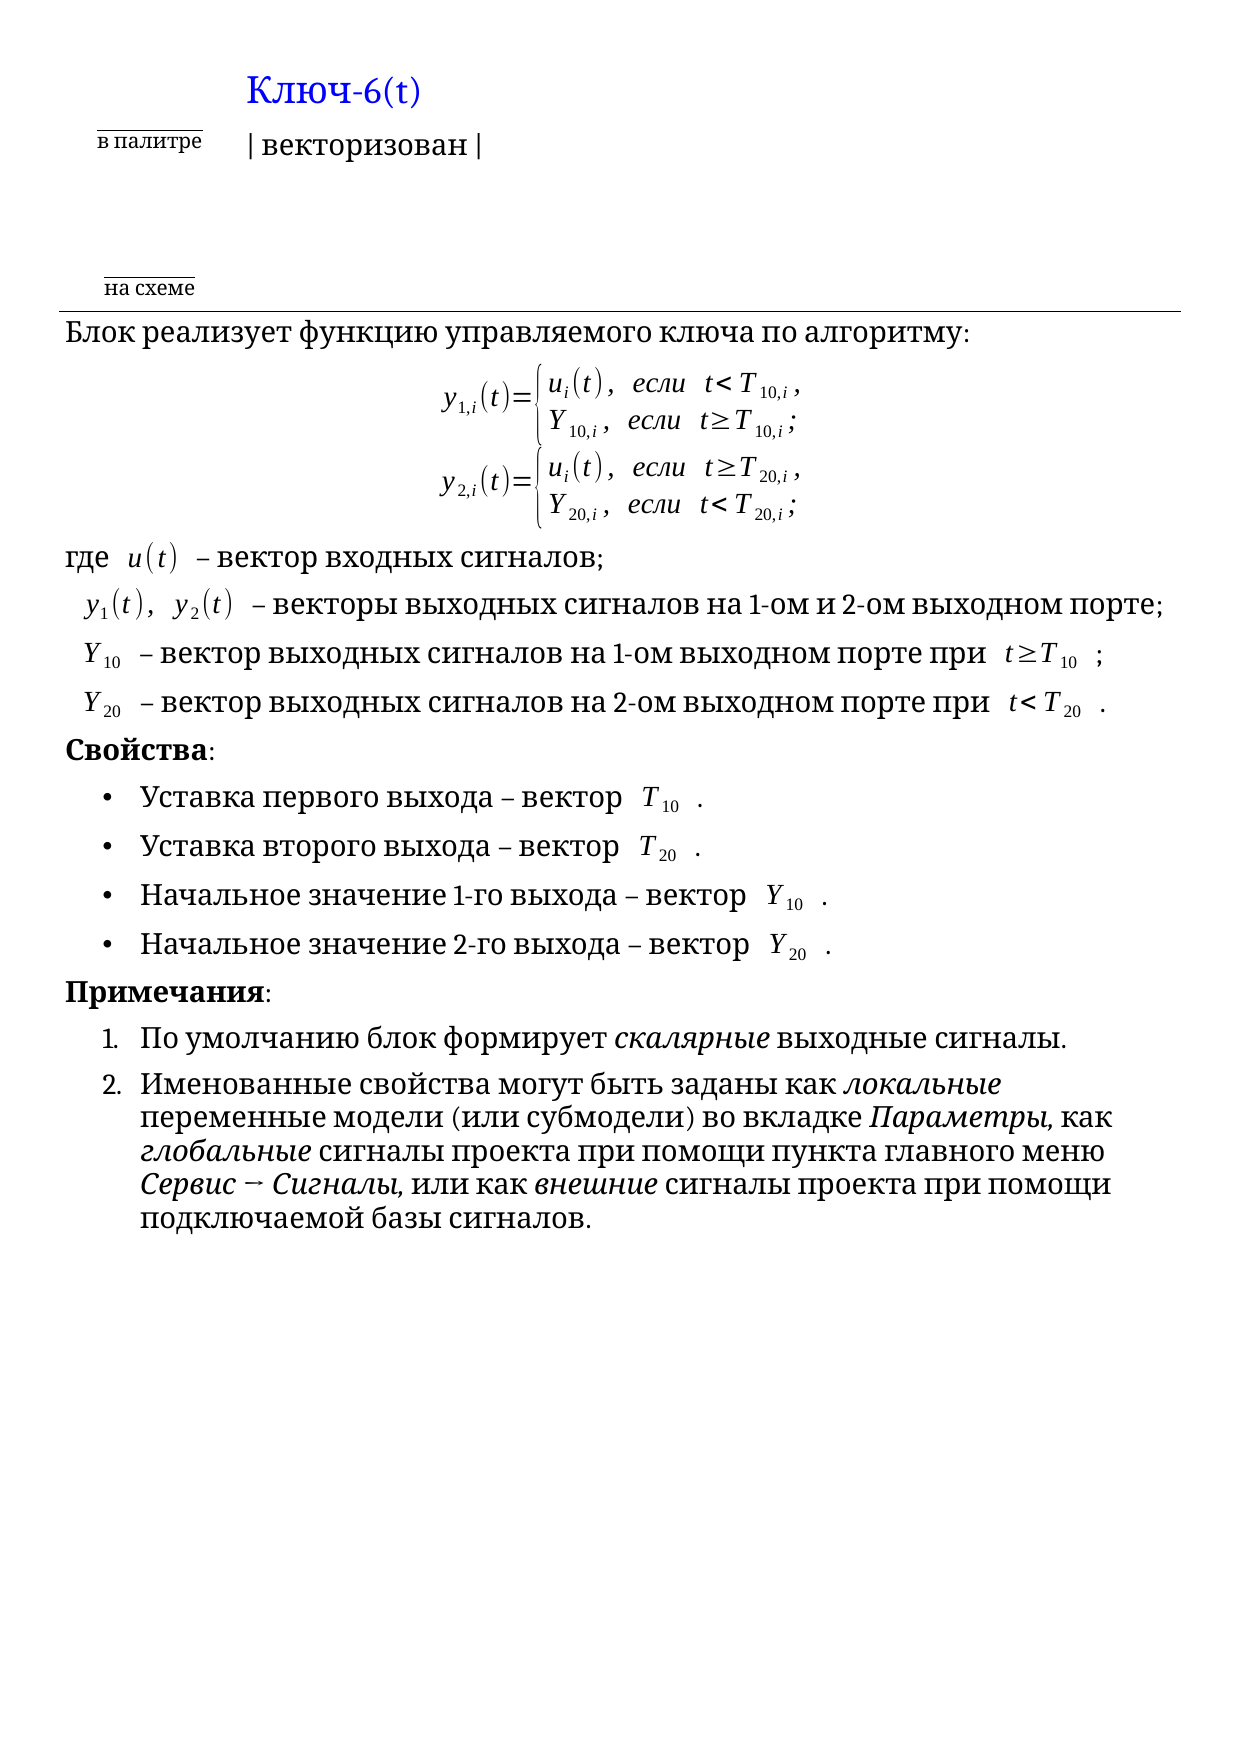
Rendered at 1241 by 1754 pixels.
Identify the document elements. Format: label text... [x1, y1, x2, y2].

table_cell [240, 181, 1181, 270]
table_cell | векторизован | [240, 124, 1181, 181]
table_cell [59, 181, 240, 270]
table_header [59, 59, 240, 124]
table_cell Блок реализует функцию управляемого ключа по алгоритму: где– вектор входных сигналов; – векторы выходных сигналов на 1-ом и 2-ом выходном порте; – вектор выходных сигналов на 1-ом выходном порте при; – вектор выходных сигналов на 2-ом выходном порте при. Свойства: Уставка первого выхода – вектор. Уставка второго выхода – вектор. Начальное значение 1-го выхода – вектор. Начальное значение 2-го выхода – вектор. Примечания: По умолчанию блок формирует скалярные выходные сигналы. Именованные свойства могут быть заданы как локальные переменные модели (или субмодели) во вкладке Параметры, как глобальные сигналы проекта при помощи пункта главного меню Сервис → Сигналы, или как внешние сигналы проекта при помощи подключаемой базы сигналов. [59, 312, 1181, 1254]
table_cell на схеме [59, 270, 240, 311]
table_cell в палитре [59, 124, 240, 181]
table_header Ключ-6(t) [240, 59, 1181, 124]
table_cell [240, 270, 1181, 311]
